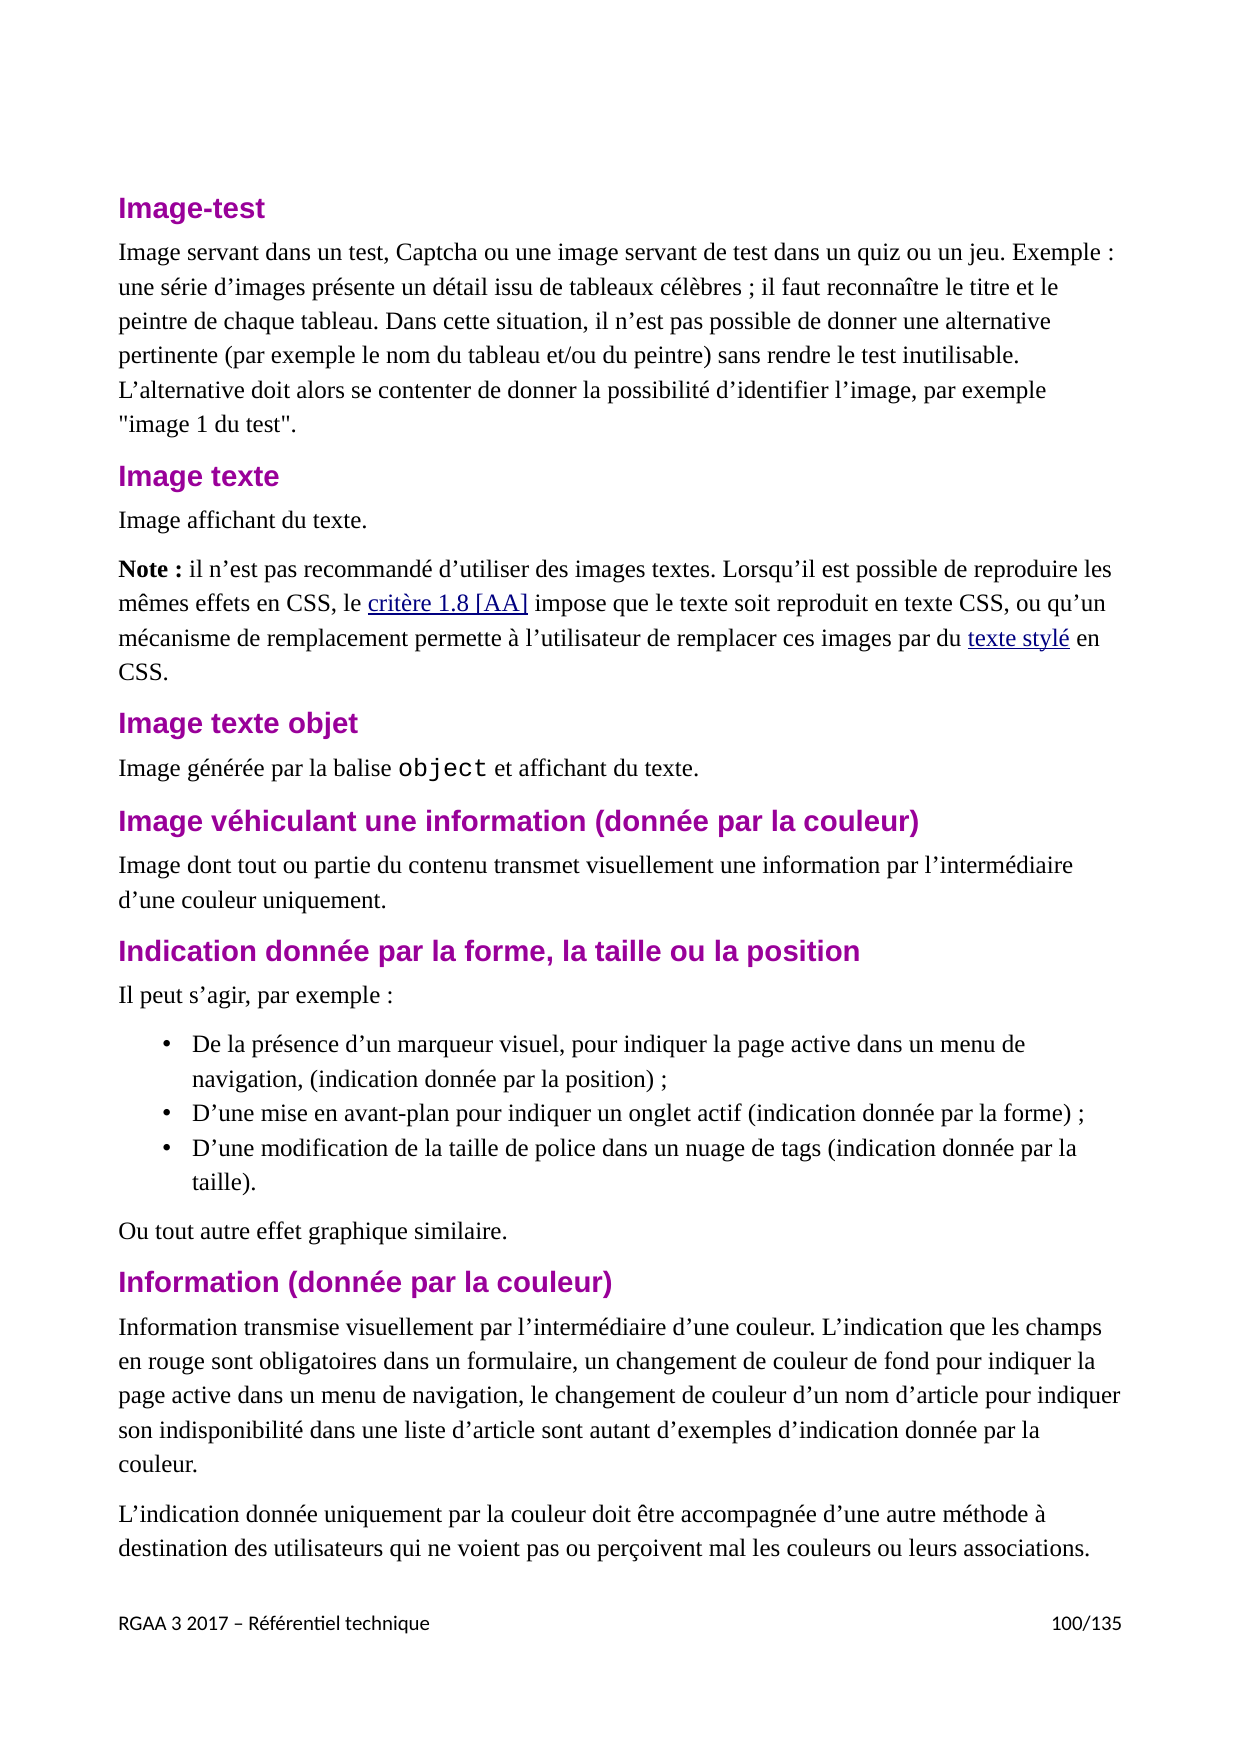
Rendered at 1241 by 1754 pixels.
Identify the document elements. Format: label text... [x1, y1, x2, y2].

subtitle Indication donnée par la forme, la taille ou la position [118, 934, 1122, 968]
text Information transmise visuellement par l’intermédiaire d’une couleur. L’indication que les champs en rouge sont obligatoires dans un formulaire, un changement de couleur de fond pour indiquer la page active dans un menu de navigation, le changement de couleur d’un nom d’article pour indiquer son indisponibilité dans une liste d’article sont autant d’exemples d’indication donnée par la couleur. [118, 1312, 1122, 1478]
text Ou tout autre effet graphique similaire. [118, 1216, 1122, 1245]
list D’une mise en avant-plan pour indiquer un onglet actif (indication donnée par la forme) ; [162, 1098, 1122, 1127]
text Image générée par la balise object et affichant du texte. [118, 753, 1122, 783]
text Image affichant du texte. [118, 505, 1122, 534]
text Il peut s’agir, par exemple : [118, 980, 1122, 1009]
list De la présence d’un marqueur visuel, pour indiquer la page active dans un menu de navigation, (indication donnée par la position) ; [162, 1029, 1122, 1093]
text Image servant dans un test, Captcha ou une image servant de test dans un quiz ou un jeu. Exemple : une série d’images présente un détail issu de tableaux célèbres ; il faut reconnaître le titre et le peintre de chaque tableau. Dans cette situation, il n’est pas possible de donner une alternative pertinente (par exemple le nom du tableau et/ou du peintre) sans rendre le test inutilisable. L’alternative doit alors se contenter de donner la possibilité d’identifier l’image, par exemple "image 1 du test". [118, 237, 1122, 438]
subtitle Information (donnée par la couleur) [118, 1265, 1122, 1299]
subtitle Image texte [118, 459, 1122, 492]
text L’indication donnée uniquement par la couleur doit être accompagnée d’une autre méthode à destination des utilisateurs qui ne voient pas ou perçoivent mal les couleurs ou leurs associations. [118, 1499, 1122, 1562]
text Image dont tout ou partie du contenu transmet visuellement une information par l’intermédiaire d’une couleur uniquement. [118, 851, 1122, 914]
subtitle Image texte objet [118, 706, 1122, 740]
subtitle Image véhiculant une information (donnée par la couleur) [118, 804, 1122, 838]
text Note : il n’est pas recommandé d’utiliser des images textes. Lorsqu’il est possible de reproduire les mêmes effets en CSS, le critère 1.8 [AA] impose que le texte soit reproduit en texte CSS, ou qu’un mécanisme de remplacement permette à l’utilisateur de remplacer ces images par du texte stylé en CSS. [118, 554, 1122, 686]
subtitle Image-test [118, 191, 1122, 225]
list D’une modification de la taille de police dans un nuage de tags (indication donnée par la taille). [162, 1133, 1122, 1196]
